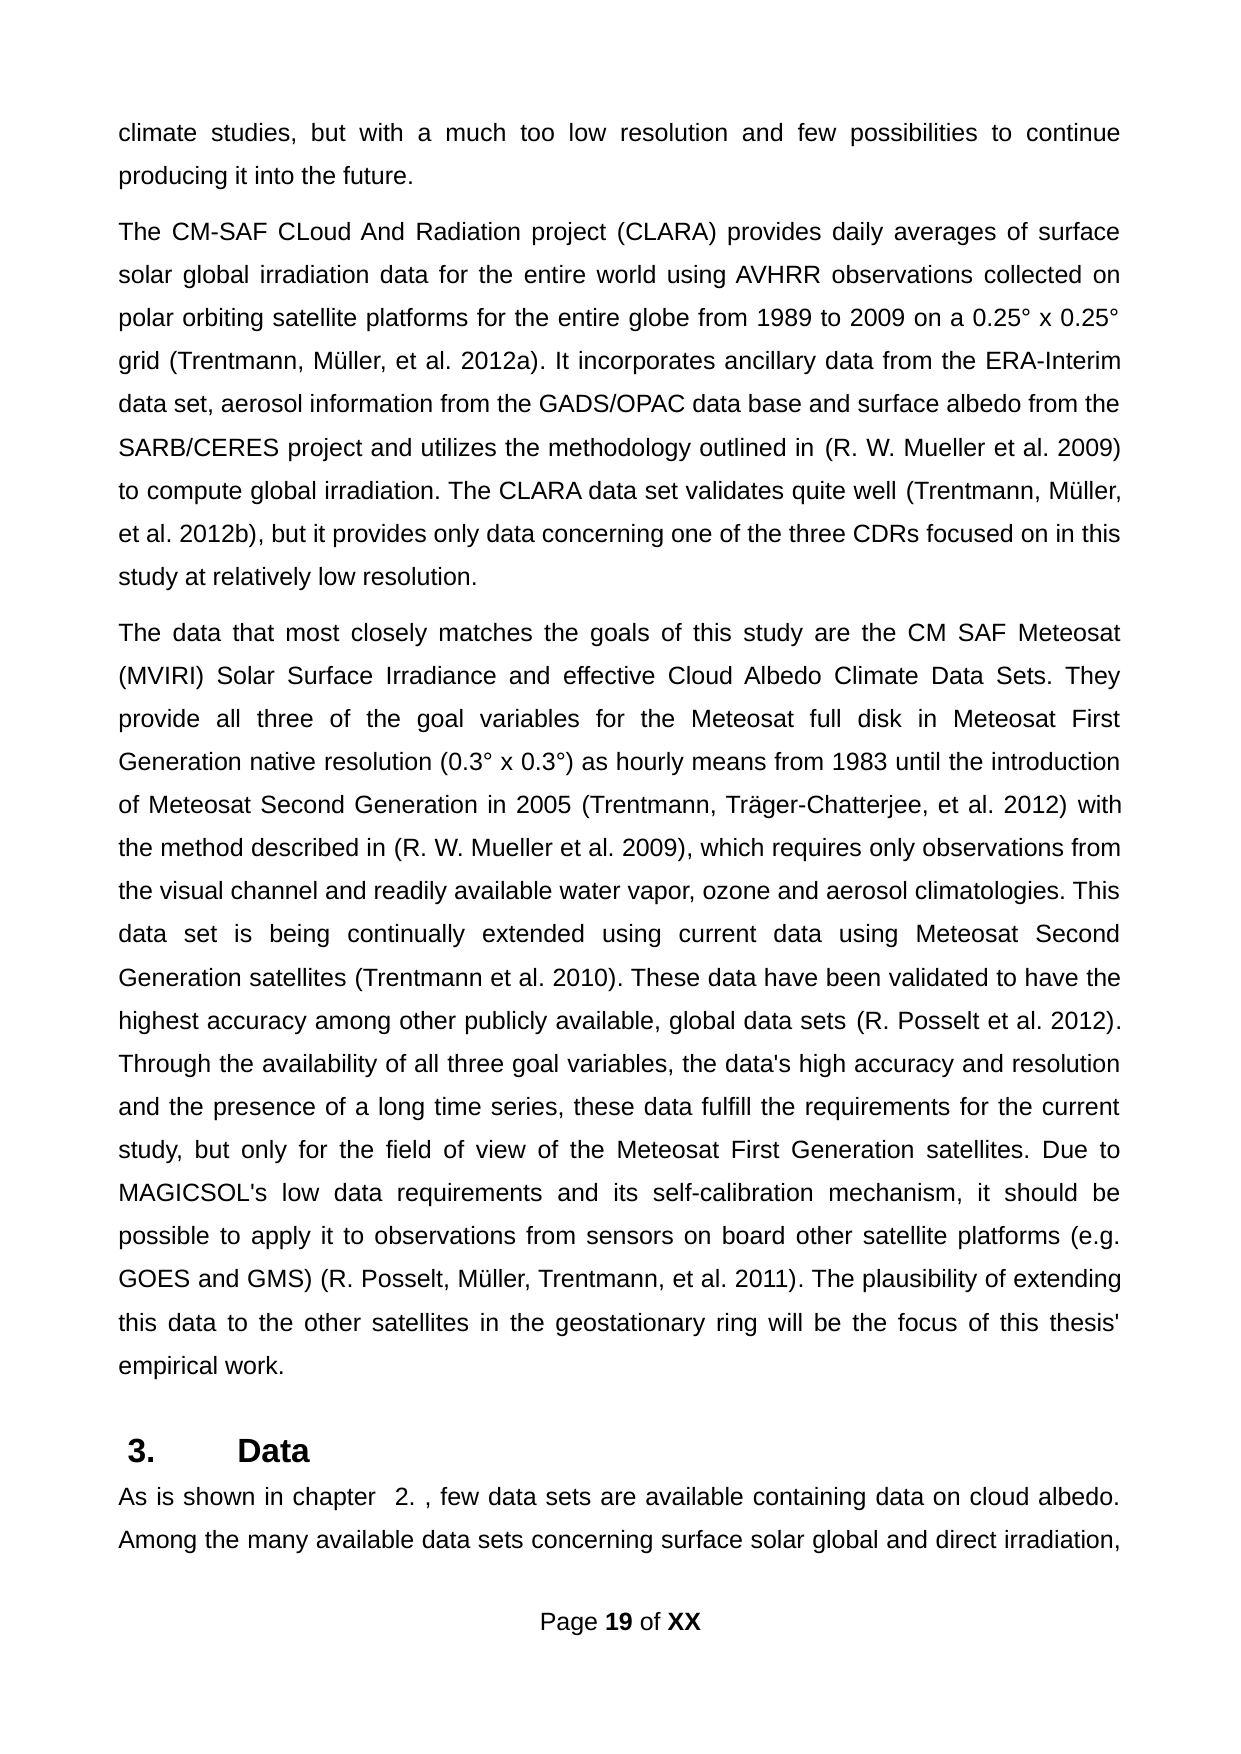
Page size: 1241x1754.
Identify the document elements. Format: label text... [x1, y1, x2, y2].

text The data that most closely matches the goals of this study are the CM SAF Meteosat (MVIRI) Solar Surface Irradiance and effective Cloud Albedo Climate Data Sets. They provide all three of the goal variables for the Meteosat full disk in Meteosat First Generation native resolution (0.3° x 0.3°) as hourly means from 1983 until the introduction of Meteosat Second Generation in 2005 (Trentmann, Träger-Chatterjee, et al. 2012) with the method described in (R. W. Mueller et al. 2009), which requires only observations from the visual channel and readily available water vapor, ozone and aerosol climatologies. This data set is being continually extended using current data using Meteosat Second Generation satellites (Trentmann et al. 2010). These data have been validated to have the highest accuracy among other publicly available, global data sets (R. Posselt et al. 2012). Through the availability of all three goal variables, the data's high accuracy and resolution and the presence of a long time series, these data fulfill the requirements for the current study, but only for the field of view of the Meteosat First Generation satellites. Due to MAGICSOL's low data requirements and its self-calibration mechanism, it should be possible to apply it to observations from sensors on board other satellite platforms (e.g. GOES and GMS) (R. Posselt, Müller, Trentmann, et al. 2011). The plausibility of extending this data to the other satellites in the geostationary ring will be the focus of this thesis' empirical work. [118, 617, 1122, 1379]
text The CM-SAF CLoud And Radiation project (CLARA) provides daily averages of surface solar global irradiation data for the entire world using AVHRR observations collected on polar orbiting satellite platforms for the entire globe from 1989 to 2009 on a 0.25° x 0.25° grid (Trentmann, Müller, et al. 2012a). It incorporates ancillary data from the ERA-Interim data set, aerosol information from the GADS/OPAC data base and surface albedo from the SARB/CERES project and utilizes the methodology outlined in (R. W. Mueller et al. 2009) to compute global irradiation. The CLARA data set validates quite well (Trentmann, Müller, et al. 2012b), but it provides only data concerning one of the three CDRs focused on in this study at relatively low resolution. [118, 217, 1122, 591]
text As is shown in chapter 2, few data sets are available containing data on cloud albedo. Among the many available data sets concerning surface solar global and direct irradiation, [118, 1482, 1122, 1554]
text climate studies, but with a much too low resolution and few possibilities to continue producing it into the future. [118, 118, 1122, 190]
subtitle Data [118, 1431, 1122, 1470]
